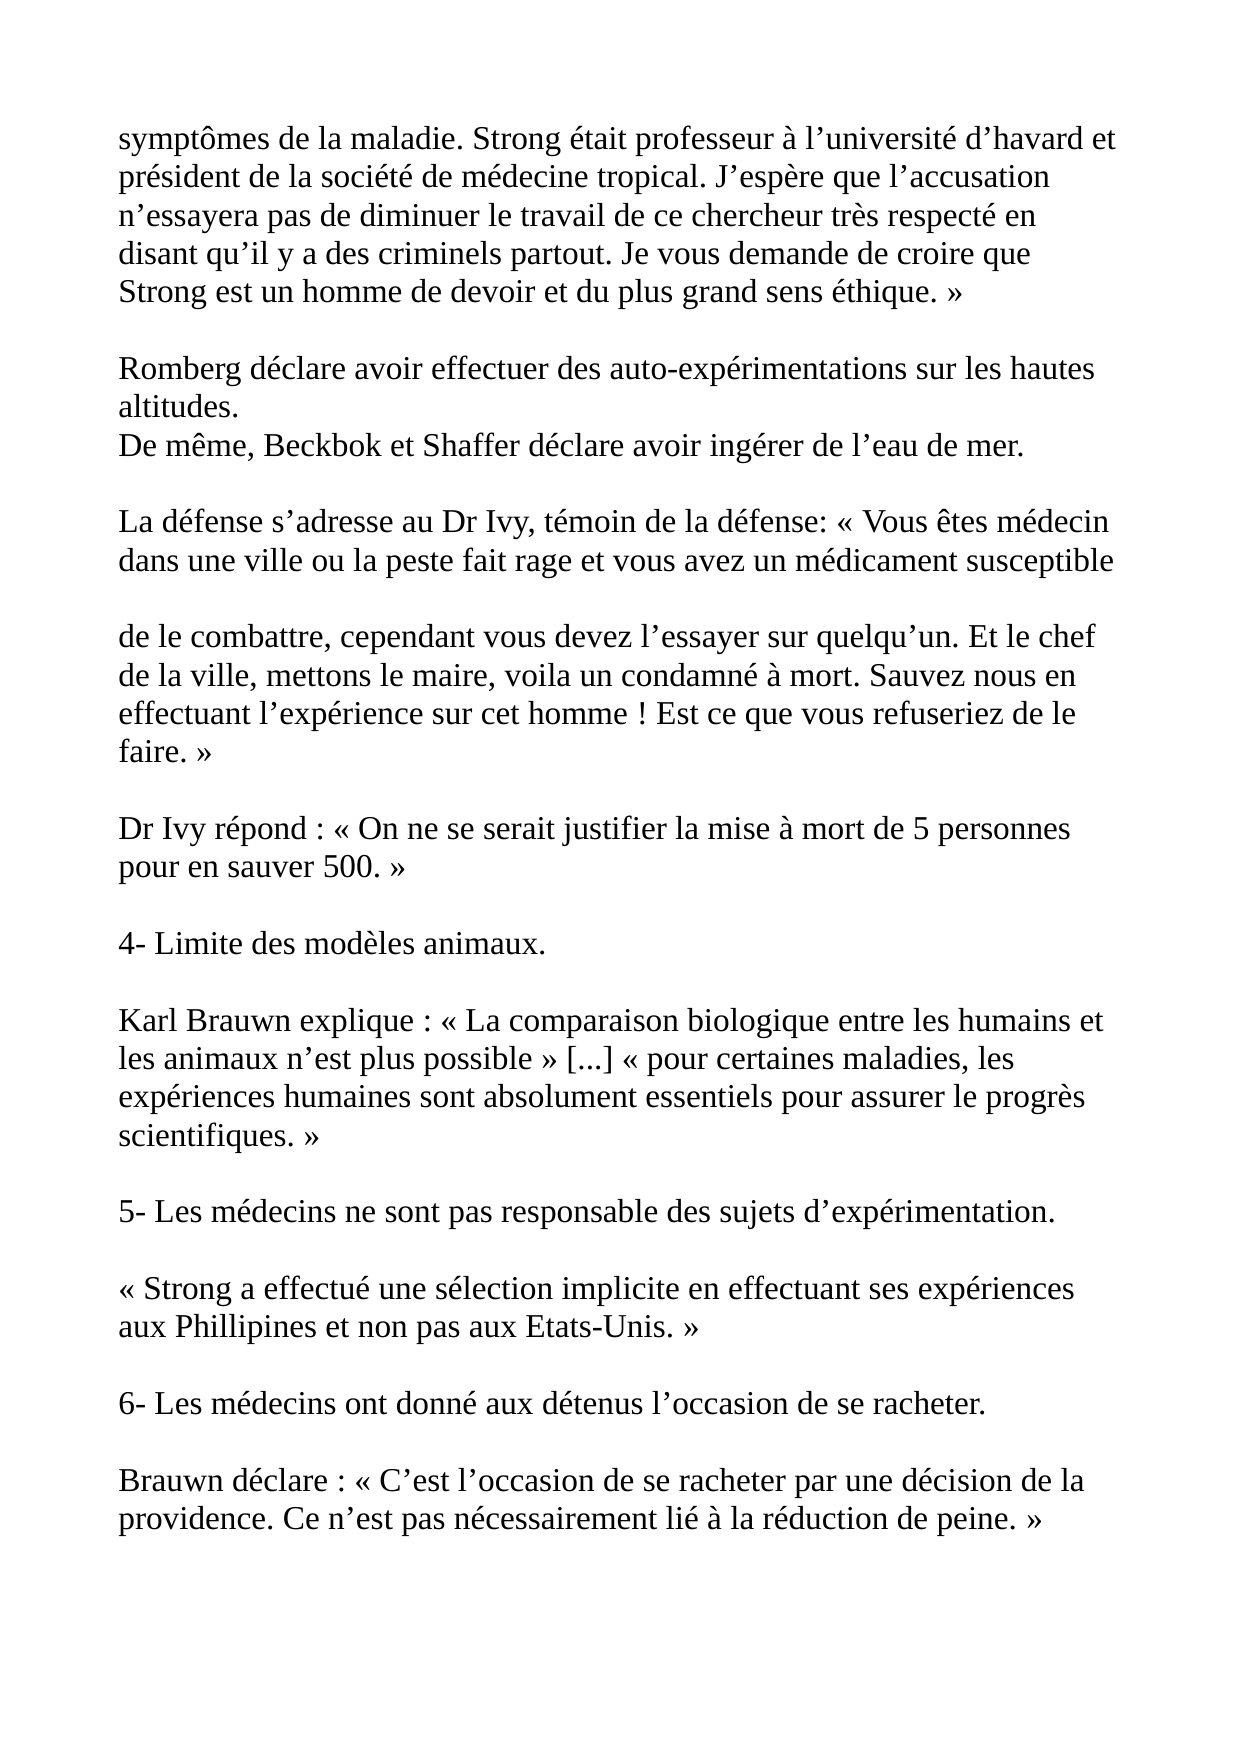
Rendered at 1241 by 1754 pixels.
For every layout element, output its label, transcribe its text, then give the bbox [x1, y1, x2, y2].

text Dr Ivy répond : « On ne se serait justifier la mise à mort de 5 personnes pour en sauver 500. » [118, 808, 1122, 885]
text « Strong a effectué une sélection implicite en effectuant ses expériences aux Phillipines et non pas aux Etats-Unis. » [118, 1268, 1122, 1345]
text de le combattre, cependant vous devez l’essayer sur quelqu’un. Et le chef de la ville, mettons le maire, voila un condamné à mort. Sauvez nous en effectuant l’expérience sur cet homme ! Est ce que vous refuseriez de le faire. » [118, 616, 1122, 770]
text Romberg déclare avoir effectuer des auto-expérimentations sur les hautes altitudes. [118, 348, 1122, 425]
text symptômes de la maladie. Strong était professeur à l’université d’havard et président de la société de médecine tropical. J’espère que l’accusation n’essayera pas de diminuer le travail de ce chercheur très respecté en disant qu’il y a des criminels partout. Je vous demande de croire que Strong est un homme de devoir et du plus grand sens éthique. » [118, 118, 1122, 310]
text Karl Brauwn explique : « La comparaison biologique entre les humains et les animaux n’est plus possible » [...] « pour certaines maladies, les expériences humaines sont absolument essentiels pour assurer le progrès scientifiques. » [118, 1000, 1122, 1153]
text Brauwn déclare : « C’est l’occasion de se racheter par une décision de la providence. Ce n’est pas nécessairement lié à la réduction de peine. » [118, 1460, 1122, 1536]
text 6- Les médecins ont donné aux détenus l’occasion de se racheter. [118, 1383, 1122, 1421]
text De même, Beckbok et Shaffer déclare avoir ingérer de l’eau de mer. [118, 425, 1122, 463]
text 4- Limite des modèles animaux. [118, 923, 1122, 961]
text 5- Les médecins ne sont pas responsable des sujets d’expérimentation. [118, 1191, 1122, 1230]
text La défense s’adresse au Dr Ivy, témoin de la défense: « Vous êtes médecin dans une ville ou la peste fait rage et vous avez un médicament susceptible [118, 501, 1122, 578]
